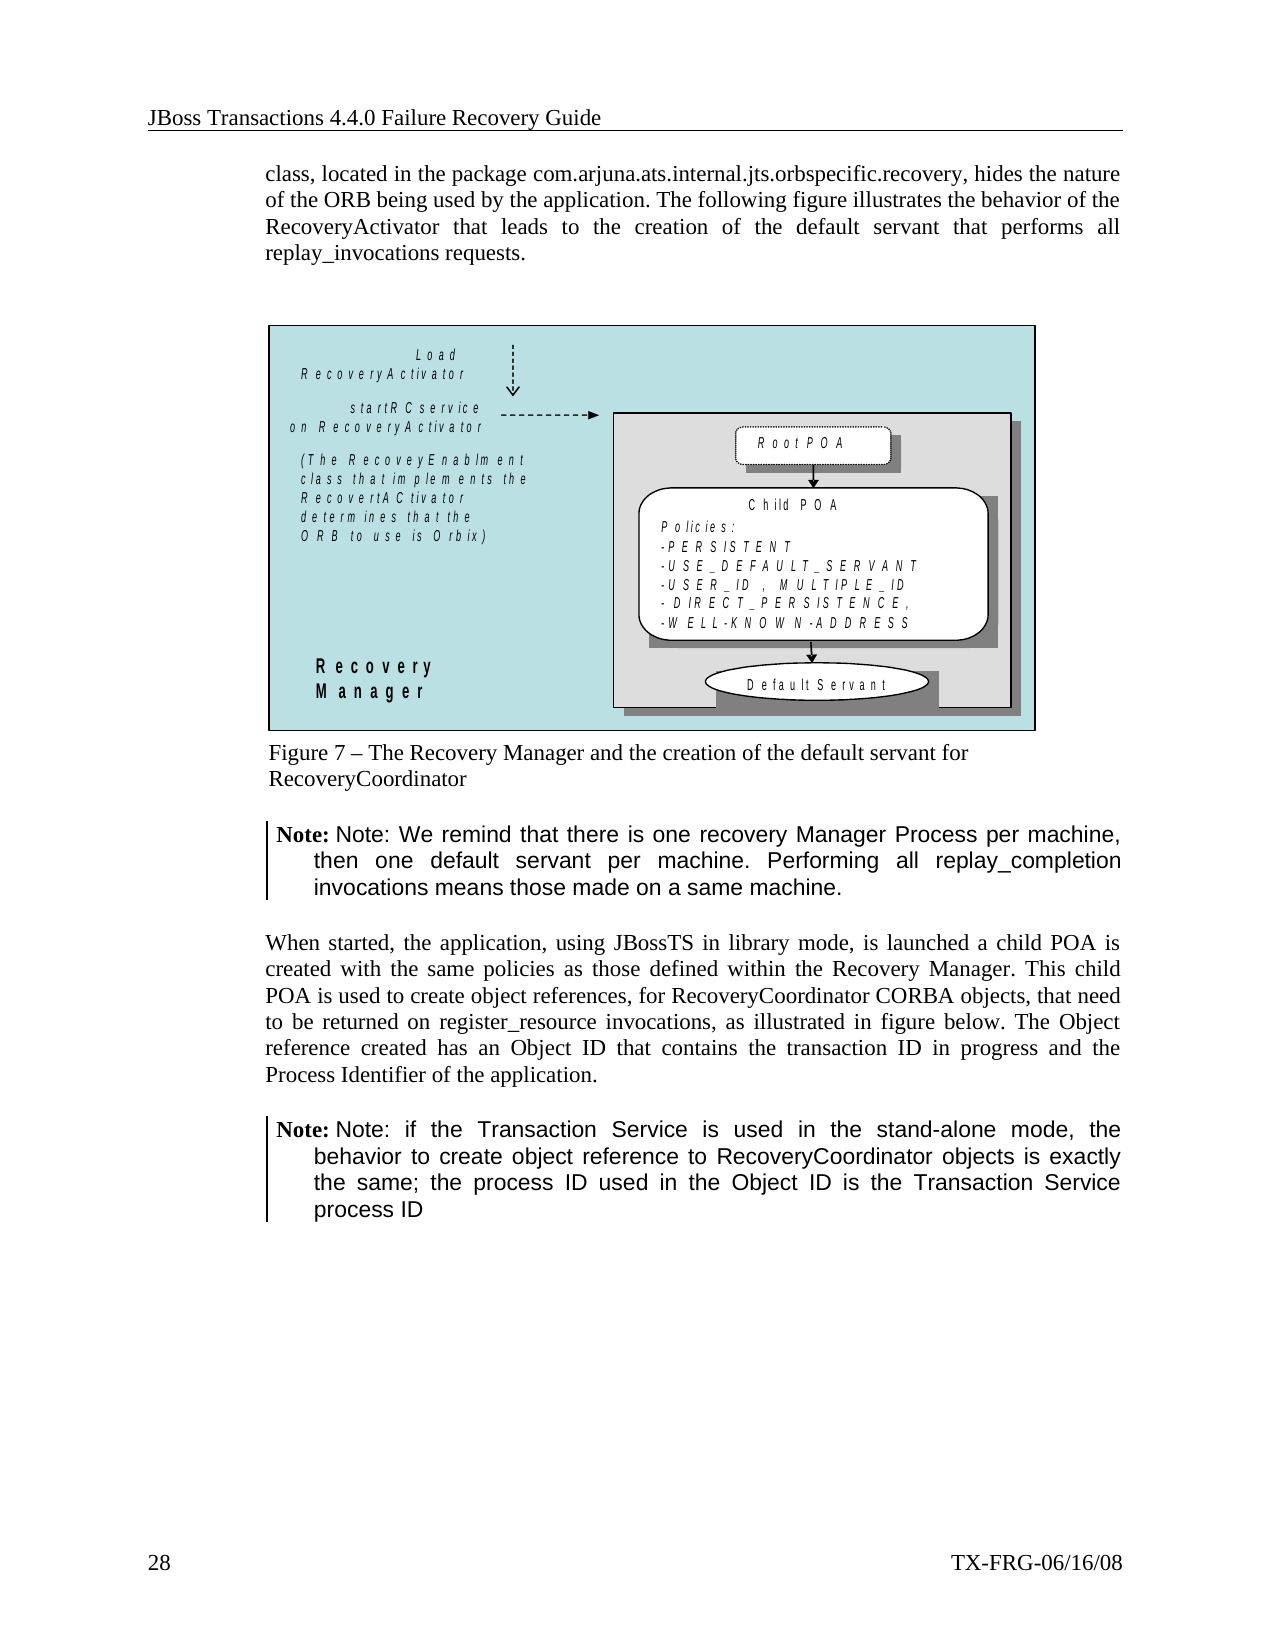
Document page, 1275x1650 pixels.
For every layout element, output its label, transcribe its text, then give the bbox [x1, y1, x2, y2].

text Figure 7 – The Recovery Manager and the creation of the default servant for RecoveryCoordinator [268, 739, 1122, 792]
list Note: We remind that there is one recovery Manager Process per machine, then one default servant per machine. Performing all replay_completion invocations means those made on a same machine. [268, 821, 1122, 900]
text When started, the application, using JBossTS in library mode, is launched a child POA is created with the same policies as those defined within the Recovery Manager. This child POA is used to create object references, for RecoveryCoordinator CORBA objects, that need to be returned on register_resource invocations, as illustrated in figure below. The Object reference created has an Object ID that contains the transaction ID in progress and the Process Identifier of the application. [265, 929, 1122, 1087]
list Note: if the Transaction Service is used in the stand-alone mode, the behavior to create object reference to RecoveryCoordinator objects is exactly the same; the process ID used in the Object ID is the Transaction Service process ID [268, 1116, 1122, 1222]
text class, located in the package com.arjuna.ats.internal.jts.orbspecific.recovery, hides the nature of the ORB being used by the application. The following figure illustrates the behavior of the RecoveryActivator that leads to the creation of the default servant that performs all replay_invocations requests. [265, 160, 1122, 266]
